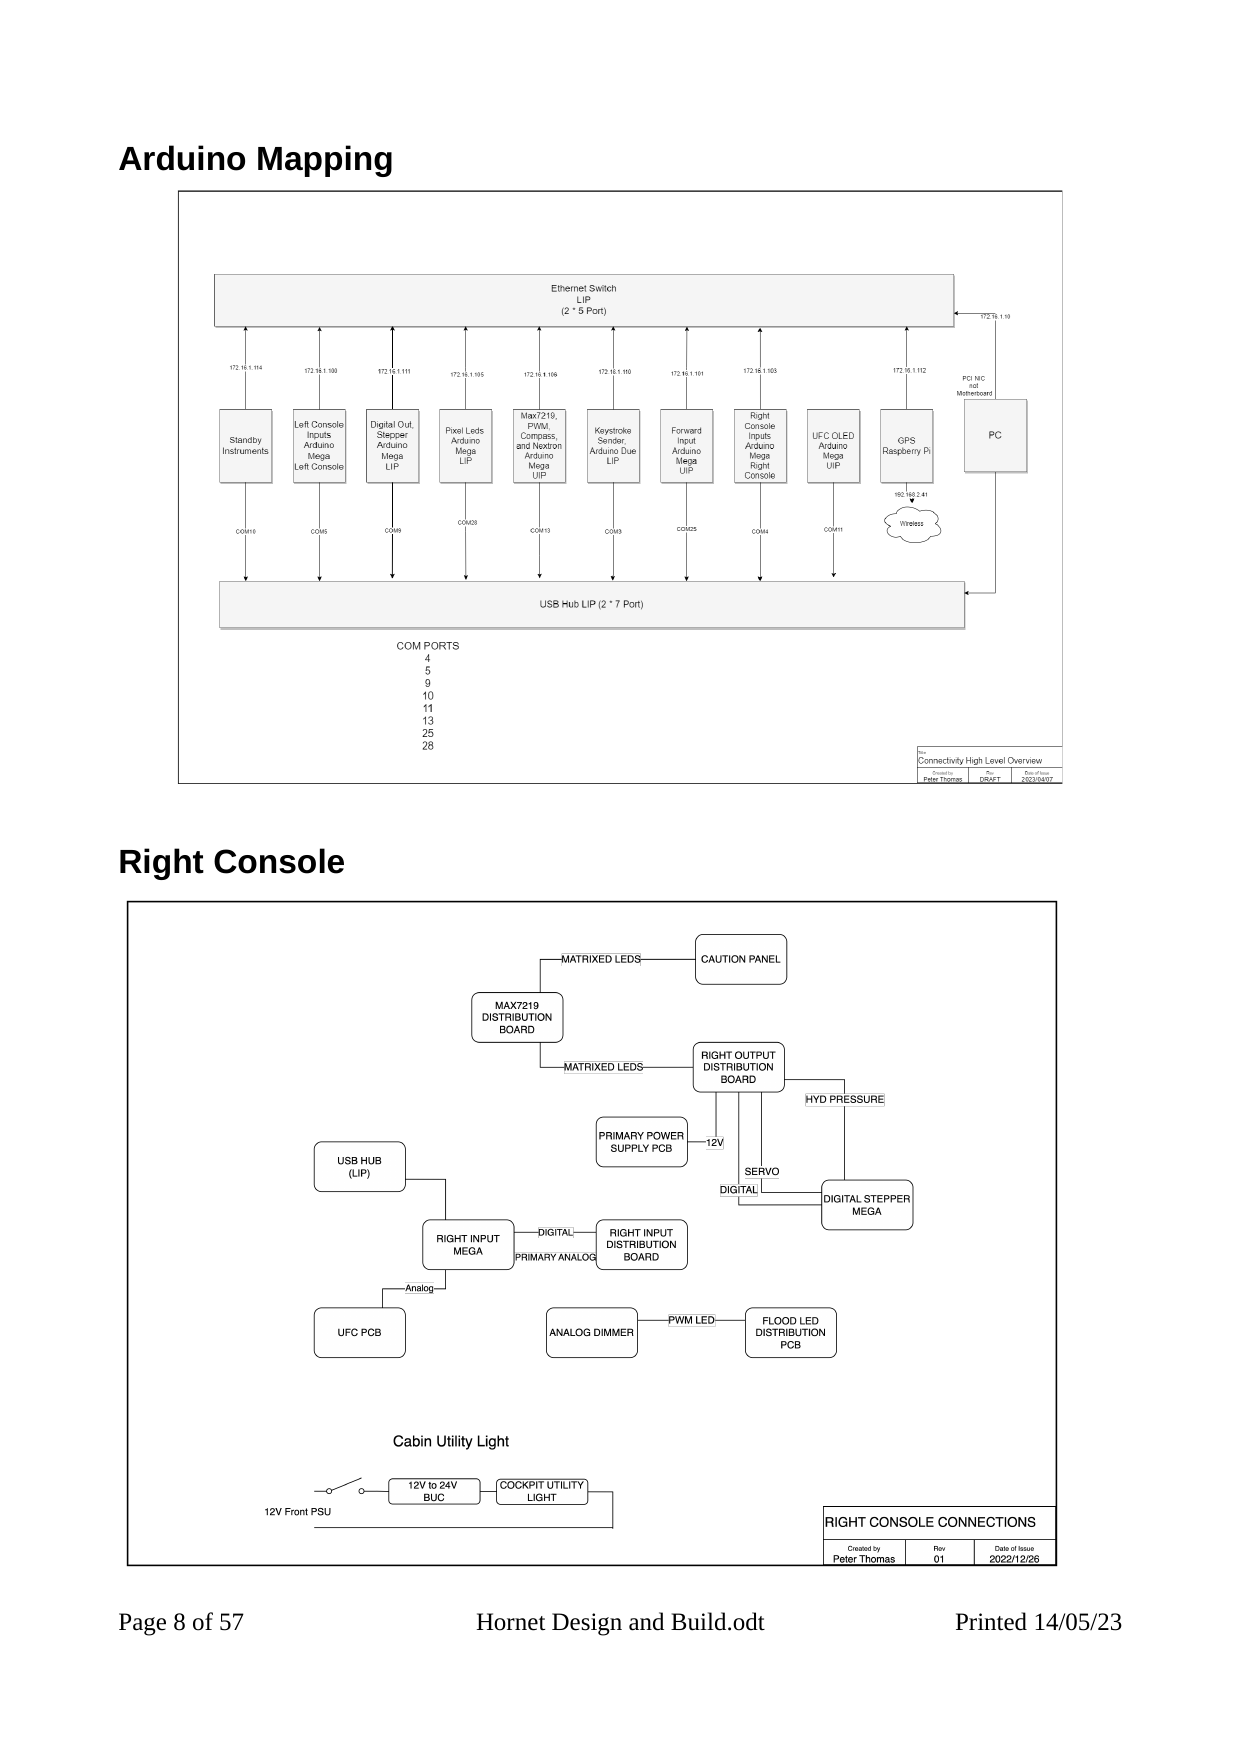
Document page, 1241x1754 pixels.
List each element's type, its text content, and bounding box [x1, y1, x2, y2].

subtitle Right Console [118, 842, 1122, 880]
picture [177, 190, 1063, 784]
picture [118, 892, 1065, 1574]
subtitle Arduino Mapping [118, 139, 1122, 178]
